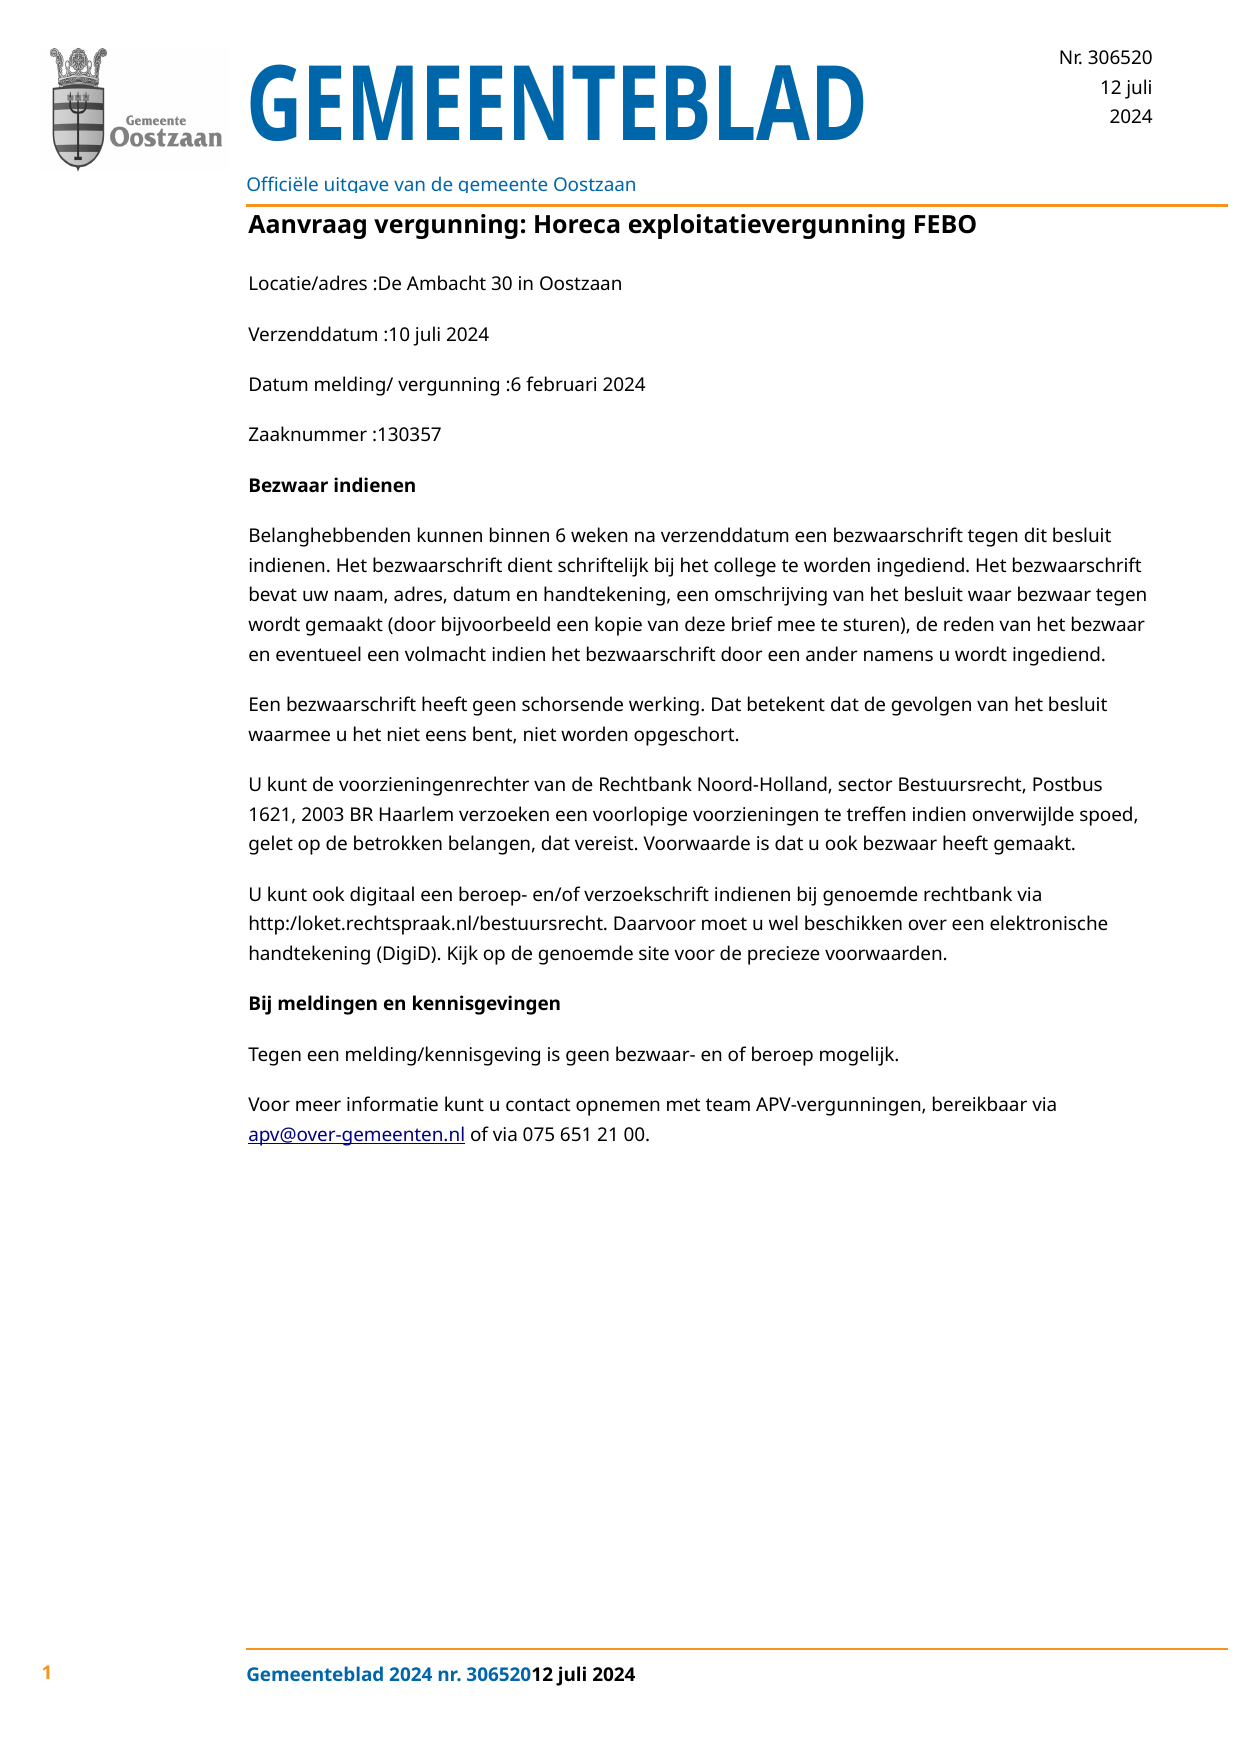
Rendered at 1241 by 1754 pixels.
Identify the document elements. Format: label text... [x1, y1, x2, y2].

text Bij meldingen en kennisgevingen [248, 990, 1152, 1016]
picture [41, 47, 231, 172]
text Datum melding/ vergunning :6 februari 2024 [248, 371, 1152, 397]
text Aanvraag vergunning: Horeca exploitatievergunning FEBO [248, 207, 1152, 241]
text Tegen een melding/kennisgeving is geen bezwaar- en of beroep mogelijk. [248, 1041, 1152, 1066]
text Locatie/adres :De Ambacht 30 in Oostzaan [248, 270, 1152, 296]
text Verzenddatum :10 juli 2024 [248, 321, 1152, 346]
text Belanghebbenden kunnen binnen 6 weken na verzenddatum een bezwaarschrift tegen dit besluit indienen. Het bezwaarschrift dient schriftelijk bij het college te worden ingediend. Het bezwaarschrift bevat uw naam, adres, datum en handtekening, een omschrijving van het besluit waar bezwaar tegen wordt gemaakt (door bijvoorbeeld een kopie van deze brief mee te sturen), de reden van het bezwaar en eventueel een volmacht indien het bezwaarschrift door een ander namens u wordt ingediend. [248, 522, 1152, 666]
text Zaaknummer :130357 [248, 422, 1152, 447]
text Voor meer informatie kunt u contact opnemen met team APV-vergunningen, bereikbaar via apv@over-gemeenten.nl of via 075 651 21 00. [248, 1091, 1152, 1146]
text Bezwaar indienen [248, 472, 1152, 498]
text Een bezwaarschrift heeft geen schorsende werking. Dat betekent dat de gevolgen van het besluit waarmee u het niet eens bent, niet worden opgeschort. [248, 691, 1152, 746]
text U kunt ook digitaal een beroep- en/of verzoekschrift indienen bij genoemde rechtbank via http:/loket.rechtspraak.nl/bestuursrecht. Daarvoor moet u wel beschikken over een elektronische handtekening (DigiD). Kijk op de genoemde site voor de precieze voorwaarden. [248, 881, 1152, 966]
text U kunt de voorzieningenrechter van de Rechtbank Noord-Holland, sector Bestuursrecht, Postbus 1621, 2003 BR Haarlem verzoeken een voorlopige voorzieningen te treffen indien onverwijlde spoed, gelet op de betrokken belangen, dat vereist. Voorwaarde is dat u ook bezwaar heeft gemaakt. [248, 771, 1152, 856]
